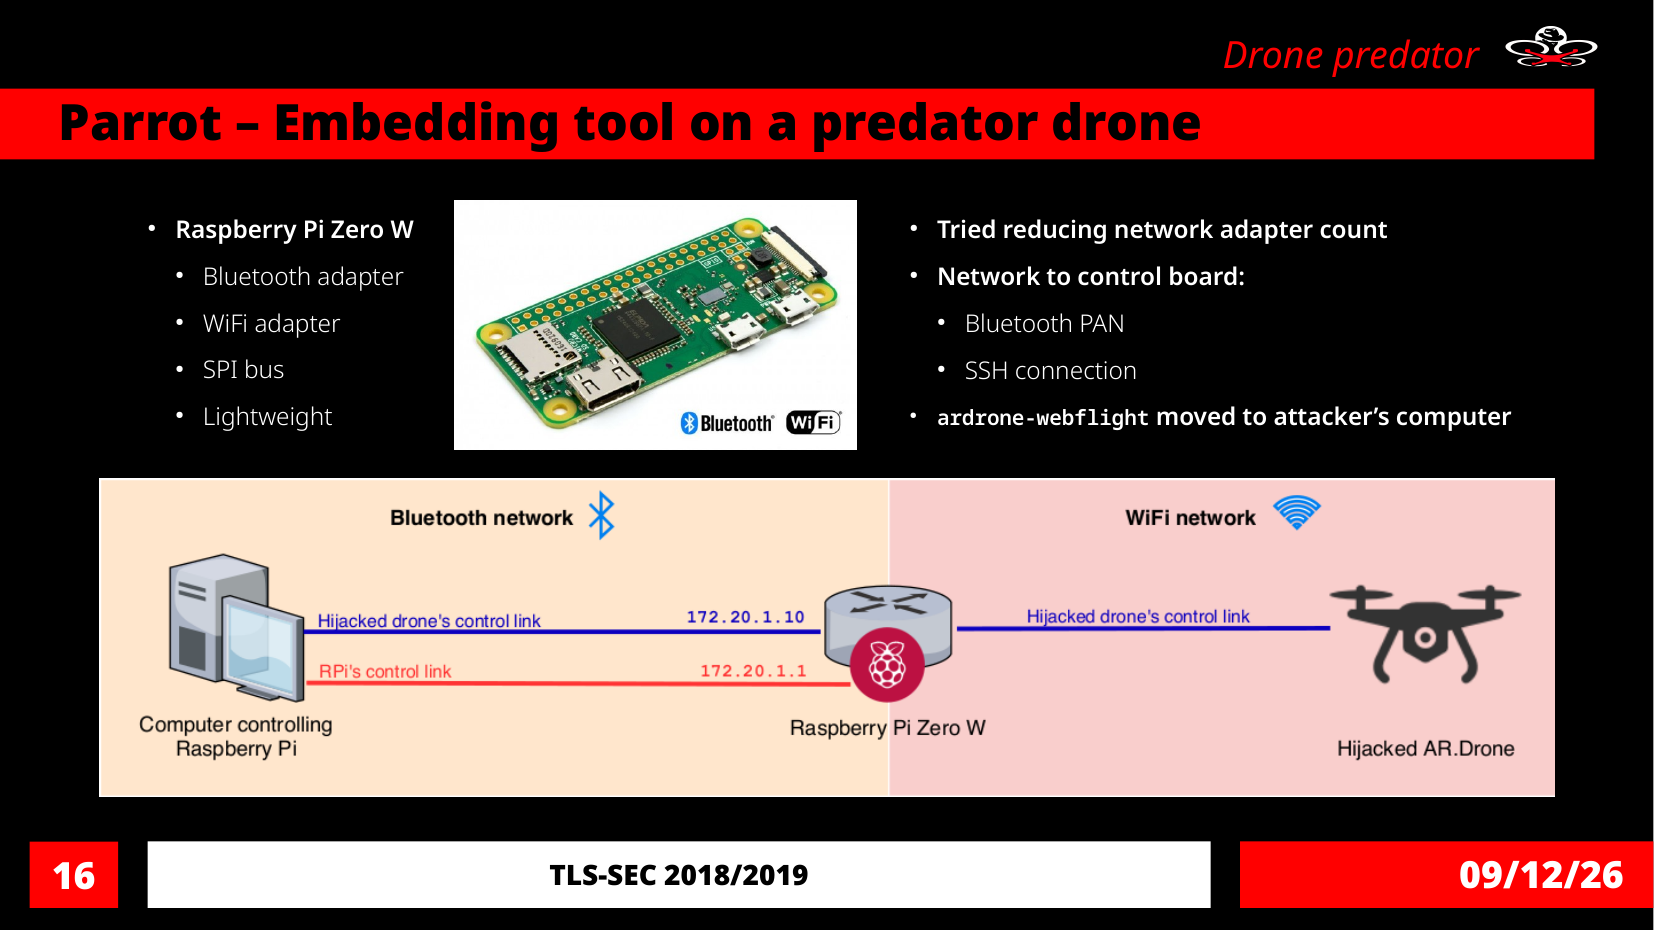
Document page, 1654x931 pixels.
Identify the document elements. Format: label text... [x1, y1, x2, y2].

picture [454, 200, 857, 450]
list Raspberry Pi Zero W Bluetooth adapter WiFi adapter SPI bus Lightweight [147, 212, 454, 438]
picture [1488, 15, 1617, 80]
list Tried reducing network adapter count Network to control board: Bluetooth PAN SSH connection ardrone-webflight moved to attacker’s computer [909, 212, 1548, 438]
picture [99, 478, 1555, 797]
title Parrot – Embedding tool on a predator drone [59, 44, 1595, 156]
